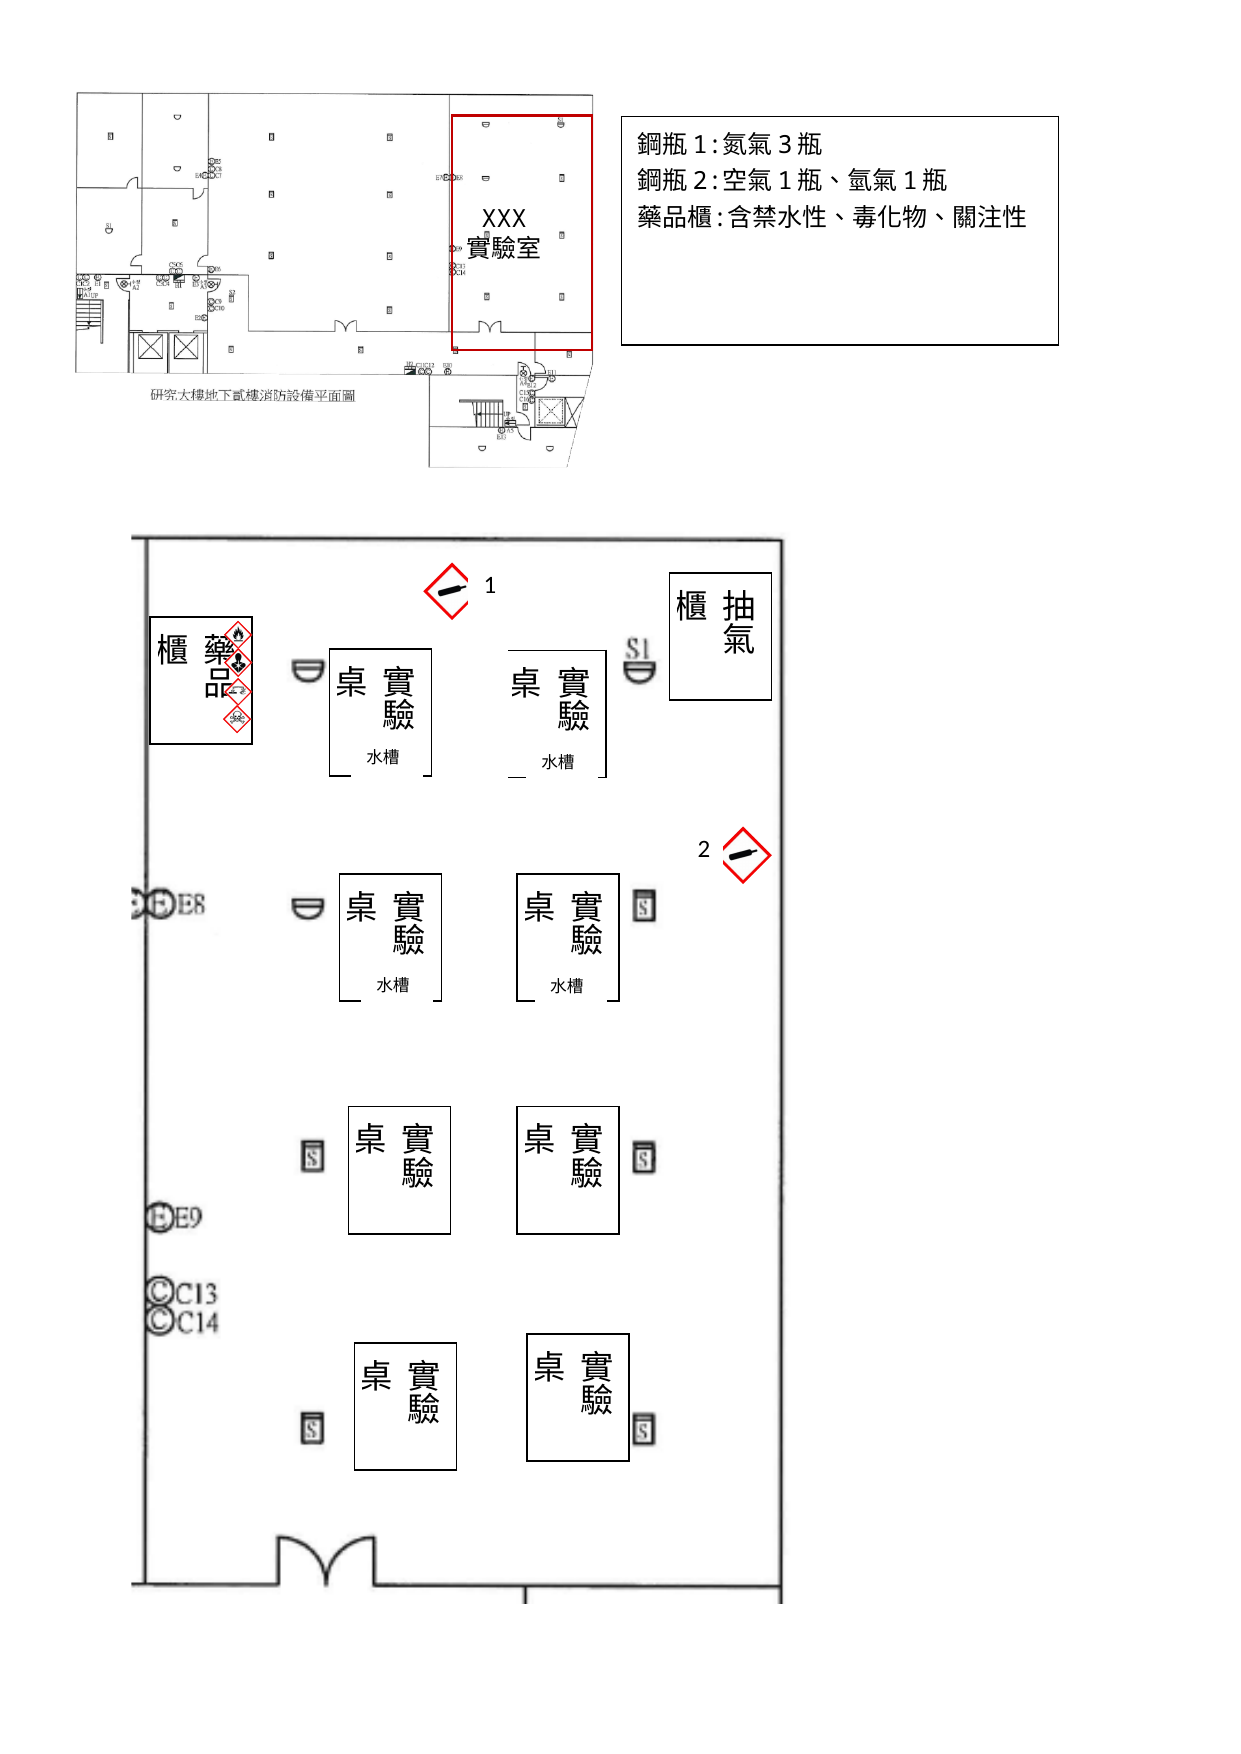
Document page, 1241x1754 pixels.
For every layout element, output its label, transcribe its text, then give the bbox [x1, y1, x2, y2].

text 實驗桌 [535, 1350, 621, 1445]
text 水槽 [541, 749, 583, 773]
text 抽氣櫃 [678, 588, 763, 684]
text 水槽 [366, 744, 408, 768]
text 實驗桌 [525, 1122, 611, 1218]
text 實驗桌 [363, 1358, 448, 1454]
text 鋼瓶2:空氣1瓶、氫氣1瓶 [637, 161, 1043, 197]
text 藥品櫃:含禁水性、毒化物、關注性 [637, 197, 1043, 233]
text 藥品櫃 [158, 633, 237, 728]
text 實驗桌 [525, 890, 611, 985]
text 實驗桌 [357, 1122, 442, 1218]
text 實驗桌 [512, 666, 598, 762]
text 2 [697, 834, 708, 864]
text 實驗桌 [338, 665, 423, 760]
text 鋼瓶1:氮氣3瓶 [637, 124, 1043, 161]
text 水槽 [550, 973, 592, 997]
text 水槽 [376, 972, 418, 996]
text 1 [483, 569, 493, 599]
text 實驗桌 [348, 890, 433, 985]
